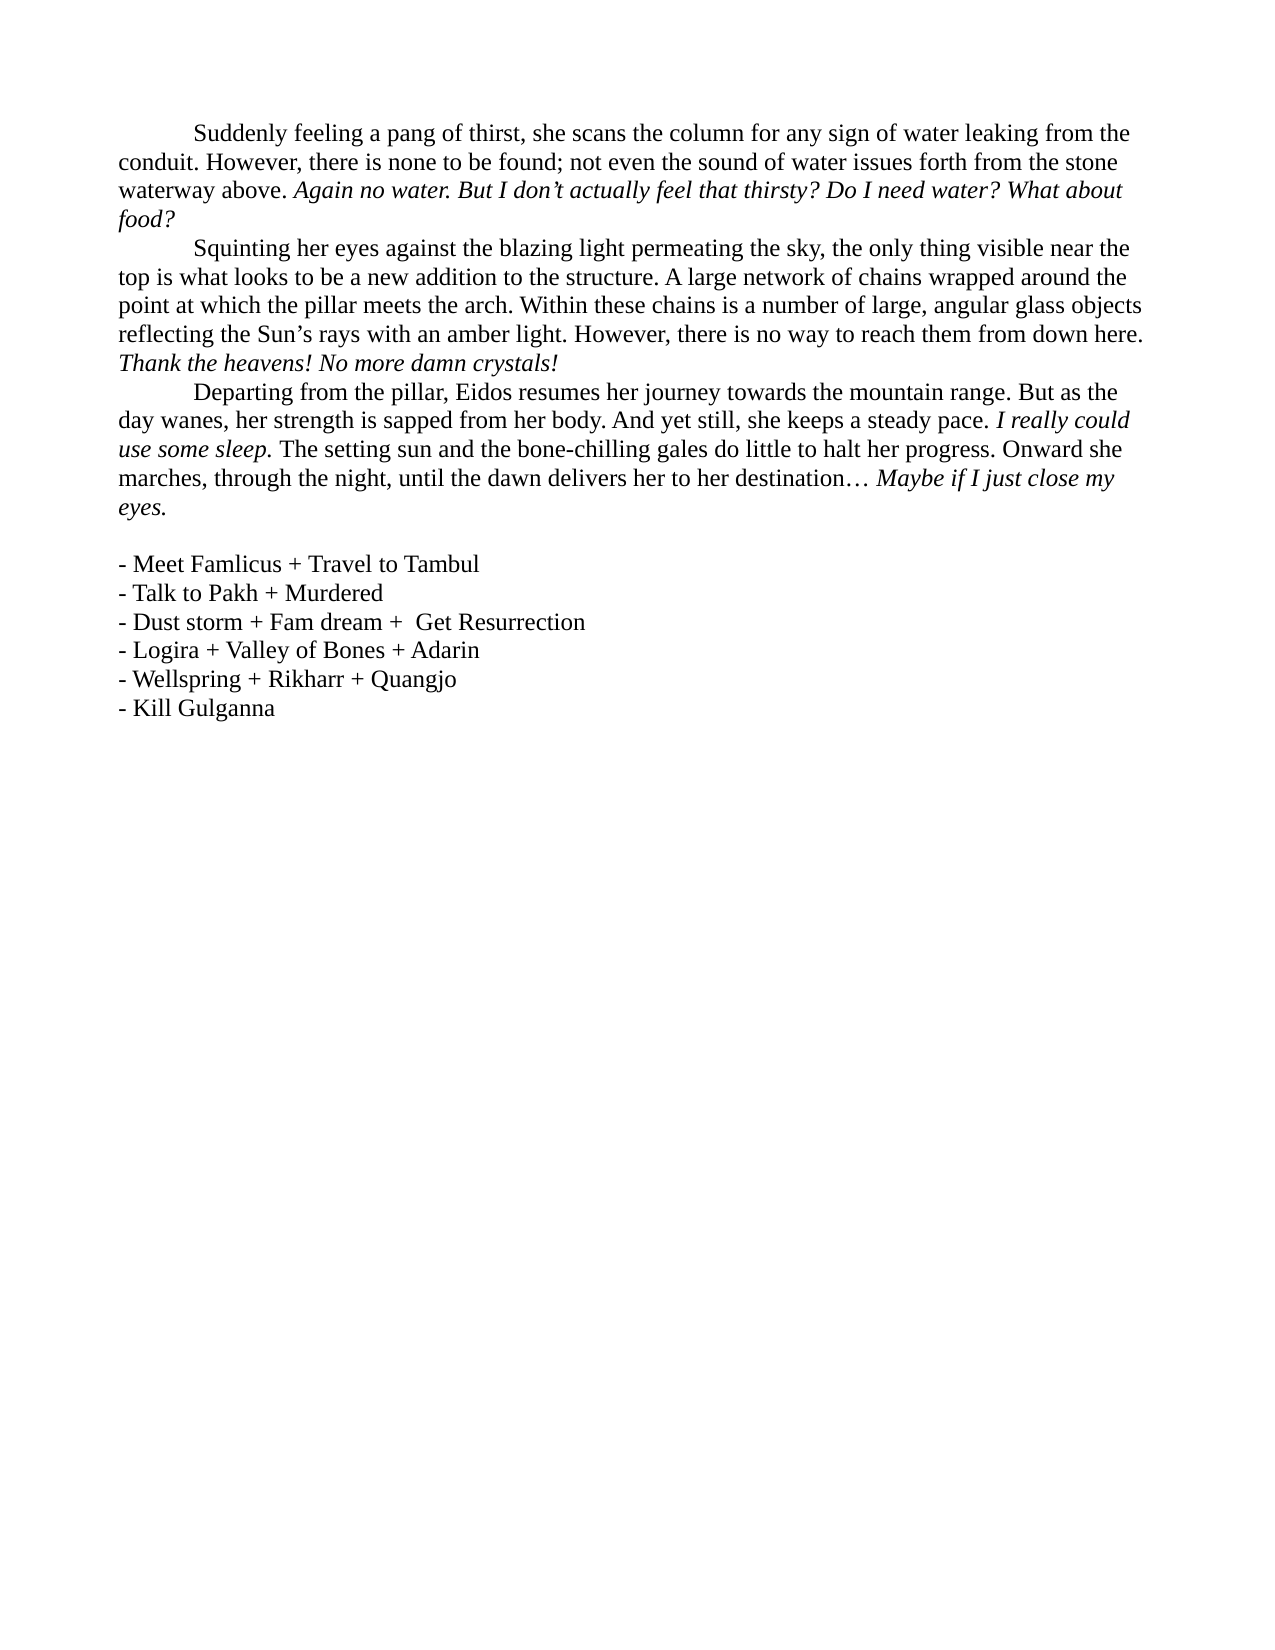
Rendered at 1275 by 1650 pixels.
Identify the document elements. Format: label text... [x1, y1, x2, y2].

text - Logira + Valley of Bones + Adarin [118, 636, 1157, 664]
text Departing from the pillar, Eidos resumes her journey towards the mountain range. But as the day wanes, her strength is sapped from her body. And yet still, she keeps a steady pace. I really could use some sleep. The setting sun and the bone-chilling gales do little to halt her progress. Onward she marches, through the night, until the dawn delivers her to her destination… Maybe if I just close my eyes. [118, 377, 1157, 521]
text - Dust storm + Fam dream + Get Resurrection [118, 607, 1157, 636]
text - Talk to Pakh + Murdered [118, 578, 1157, 607]
text - Kill Gulganna [118, 693, 1157, 722]
text Squinting her eyes against the blazing light permeating the sky, the only thing visible near the top is what looks to be a new addition to the structure. A large network of chains wrapped around the point at which the pillar meets the arch. Within these chains is a number of large, angular glass objects reflecting the Sun’s rays with an amber light. However, there is no way to reach them from down here. Thank the heavens! No more damn crystals! [118, 233, 1157, 377]
text Suddenly feeling a pang of thirst, she scans the column for any sign of water leaking from the conduit. However, there is none to be found; not even the sound of water issues forth from the stone waterway above. Again no water. But I don’t actually feel that thirsty? Do I need water? What about food? [118, 118, 1157, 233]
text - Wellspring + Rikharr + Quangjo [118, 664, 1157, 693]
text - Meet Famlicus + Travel to Tambul [118, 549, 1157, 578]
